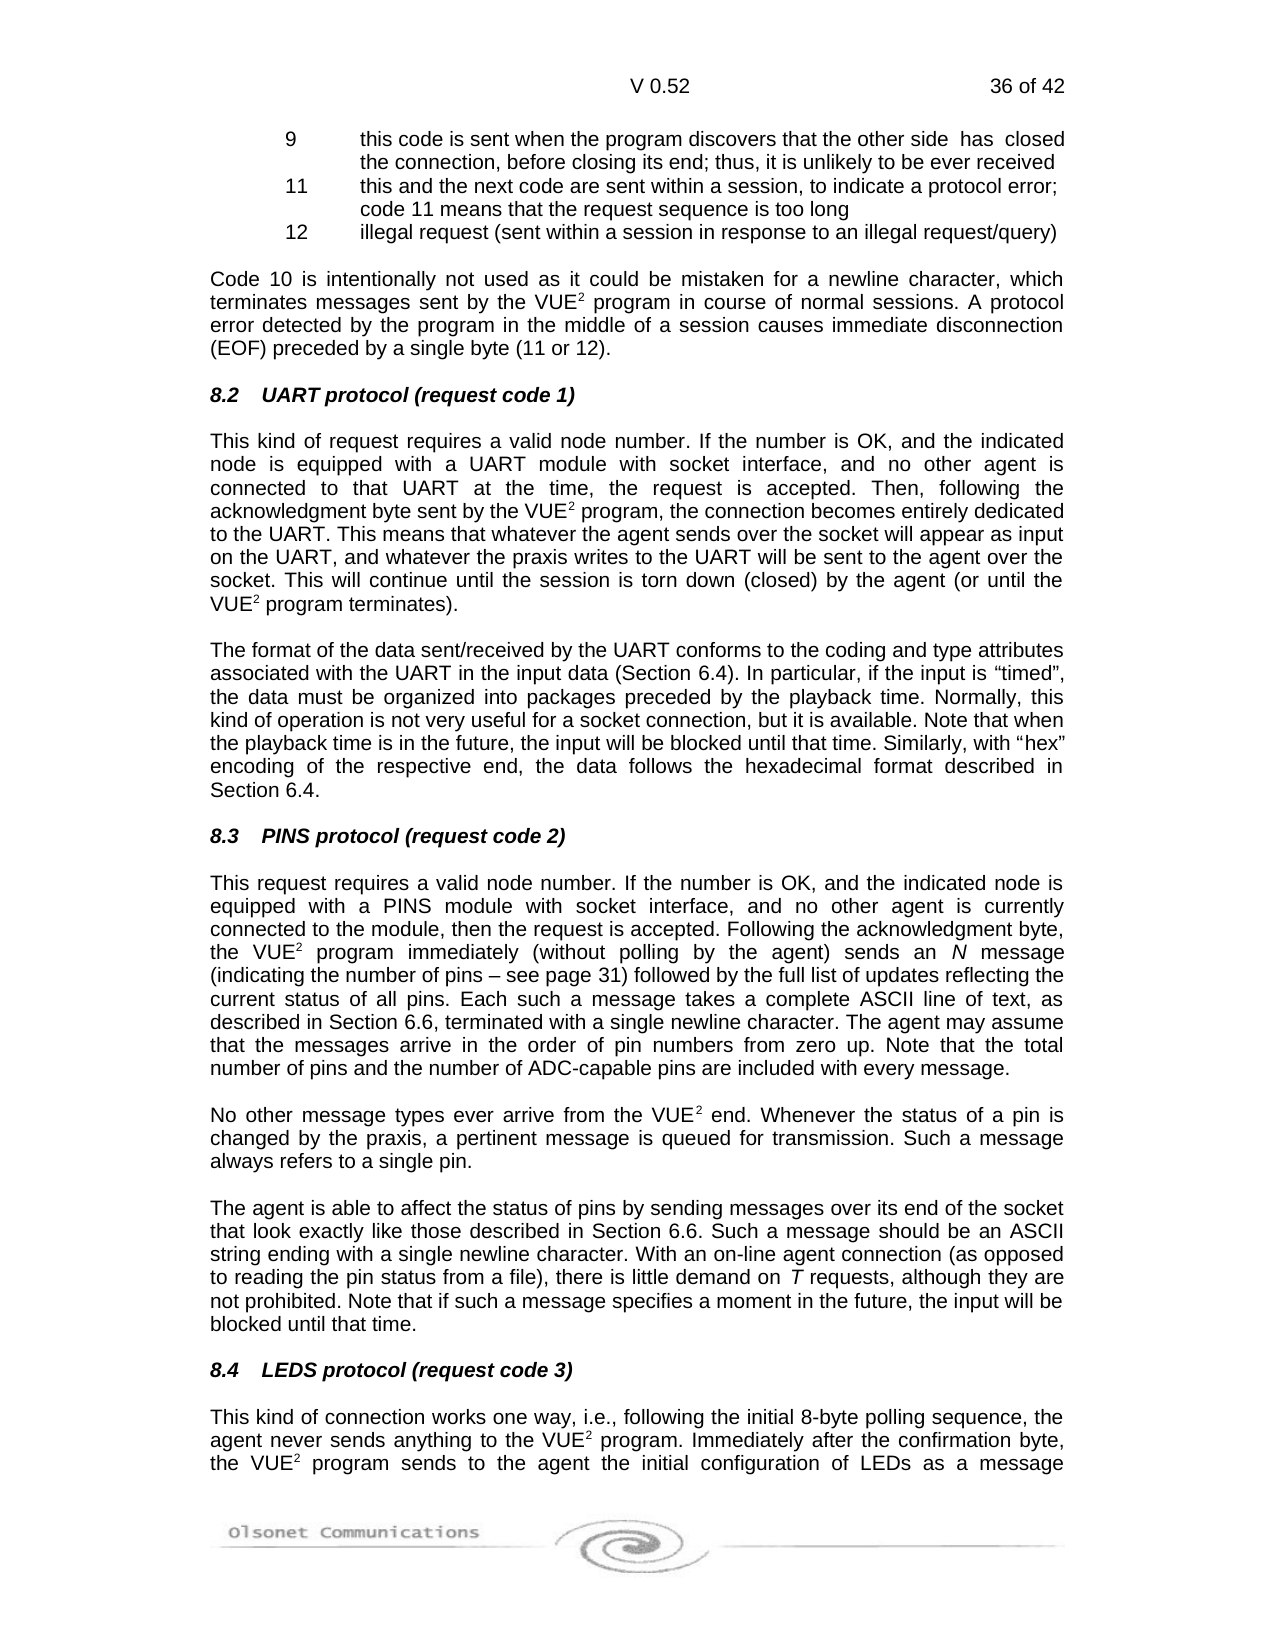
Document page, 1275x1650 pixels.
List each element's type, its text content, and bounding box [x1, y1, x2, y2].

text 12 illegal request (sent within a session in response to an illegal request/query) [285, 221, 1065, 244]
text 9 this code is sent when the program discovers that the other side has closed the connection, before closing its end; thus, it is unlikely to be ever received [285, 128, 1065, 174]
picture [210, 1504, 1065, 1596]
subtitle LEDS protocol (request code 3) [210, 1359, 1065, 1382]
text No other message types ever arrive from the VUE2 end. Whenever the status of a pin is changed by the praxis, a pertinent message is queued for transmission. Such a message always refers to a single pin. [210, 1103, 1065, 1173]
text The agent is able to affect the status of pins by sending messages over its end of the socket that look exactly like those described in Section 6.6. Such a message should be an ASCII string ending with a single newline character. With an on-line agent connection (as opposed to reading the pin status from a file), there is little demand on T requests, although they are not prohibited. Note that if such a message specifies a moment in the future, the input will be blocked until that time. [210, 1196, 1065, 1336]
subtitle PINS protocol (request code 2) [210, 824, 1065, 848]
text This kind of connection works one way, i.e., following the initial 8-byte polling sequence, the agent never sends anything to the VUE2 program. Immediately after the confirmation byte, the VUE2 program sends to the agent the initial configuration of LEDs as a message [210, 1405, 1065, 1475]
text This kind of request requires a valid node number. If the number is OK, and the indicated node is equipped with a UART module with socket interface, and no other agent is connected to that UART at the time, the request is accepted. Then, following the acknowledgment byte sent by the VUE2 program, the connection becomes entirely dedicated to the UART. This means that whatever the agent sends over the socket will appear as input on the UART, and whatever the praxis writes to the UART will be sent to the agent over the socket. This will continue until the session is torn down (closed) by the agent (or until the VUE2 program terminates). [210, 430, 1065, 616]
text This request requires a valid node number. If the number is OK, and the indicated node is equipped with a PINS module with socket interface, and no other agent is currently connected to the module, then the request is accepted. Following the acknowledgment byte, the VUE2 program immediately (without polling by the agent) sends an N message (indicating the number of pins – see page 31) followed by the full list of updates reflecting the current status of all pins. Each such a message takes a complete ASCII line of text, as described in Section 6.6, terminated with a single newline character. The agent may assume that the messages arrive in the order of pin numbers from zero up. Note that the total number of pins and the number of ADC-capable pins are included with every message. [210, 871, 1065, 1080]
text 11 this and the next code are sent within a session, to indicate a protocol error; code 11 means that the request sequence is too long [285, 174, 1065, 221]
subtitle UART protocol (request code 1) [210, 383, 1065, 406]
text The format of the data sent/received by the UART conforms to the coding and type attributes associated with the UART in the input data (Section 6.4). In particular, if the input is “timed”, the data must be organized into packages preceded by the playback time. Normally, this kind of operation is not very useful for a socket connection, but it is available. Note that when the playback time is in the future, the input will be blocked until that time. Similarly, with “hex” encoding of the respective end, the data follows the hexadecimal format described in Section 6.4. [210, 639, 1065, 801]
text Code 10 is intentionally not used as it could be mistaken for a newline character, which terminates messages sent by the VUE2 program in course of normal sessions. A protocol error detected by the program in the middle of a session causes immediate disconnection (EOF) preceded by a single byte (11 or 12). [210, 267, 1065, 360]
